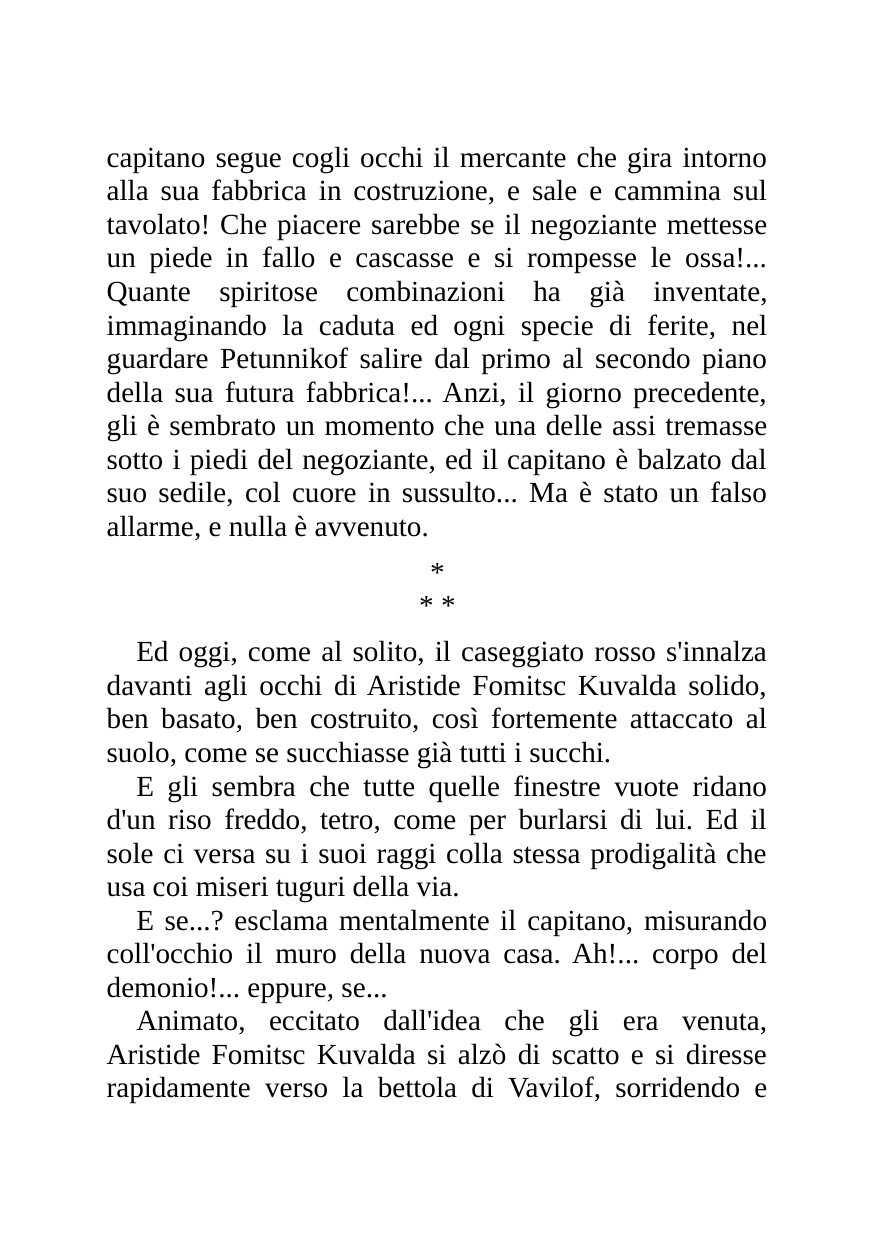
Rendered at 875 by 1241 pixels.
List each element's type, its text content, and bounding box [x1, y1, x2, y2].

text E se...? esclama mentalmente il capitano, misurando coll'occhio il muro della nuova casa. Ah!... corpo del demonio!... eppure, se... [106, 903, 768, 1003]
text * * * [106, 555, 768, 622]
text capitano segue cogli occhi il mercante che gira intorno alla sua fabbrica in costruzione, e sale e cammina sul tavolato! Che piacere sarebbe se il negoziante mettesse un piede in fallo e cascasse e si rompesse le ossa!... Quante spiritose combinazioni ha già inventate, immaginando la caduta ed ogni specie di ferite, nel guardare Petunnikof salire dal primo al secondo piano della sua futura fabbrica!... Anzi, il giorno precedente, gli è sembrato un momento che una delle assi tremasse sotto i piedi del negoziante, ed il capitano è balzato dal suo sedile, col cuore in sussulto... Ma è stato un falso allarme, e nulla è avvenuto. [106, 140, 768, 542]
text E gli sembra che tutte quelle finestre vuote ridano d'un riso freddo, tetro, come per burlarsi di lui. Ed il sole ci versa su i suoi raggi colla stessa prodigalità che usa coi miseri tuguri della via. [106, 769, 768, 903]
text Ed oggi, come al solito, il caseggiato rosso s'innalza davanti agli occhi di Aristide Fomitsc Kuvalda solido, ben basato, ben costruito, così fortemente attaccato al suolo, come se succhiasse già tutti i succhi. [106, 634, 768, 769]
text Animato, eccitato dall'idea che gli era venuta, Aristide Fomitsc Kuvalda si alzò di scatto e si diresse rapidamente verso la bettola di Vavilof, sorridendo e [106, 1003, 768, 1104]
